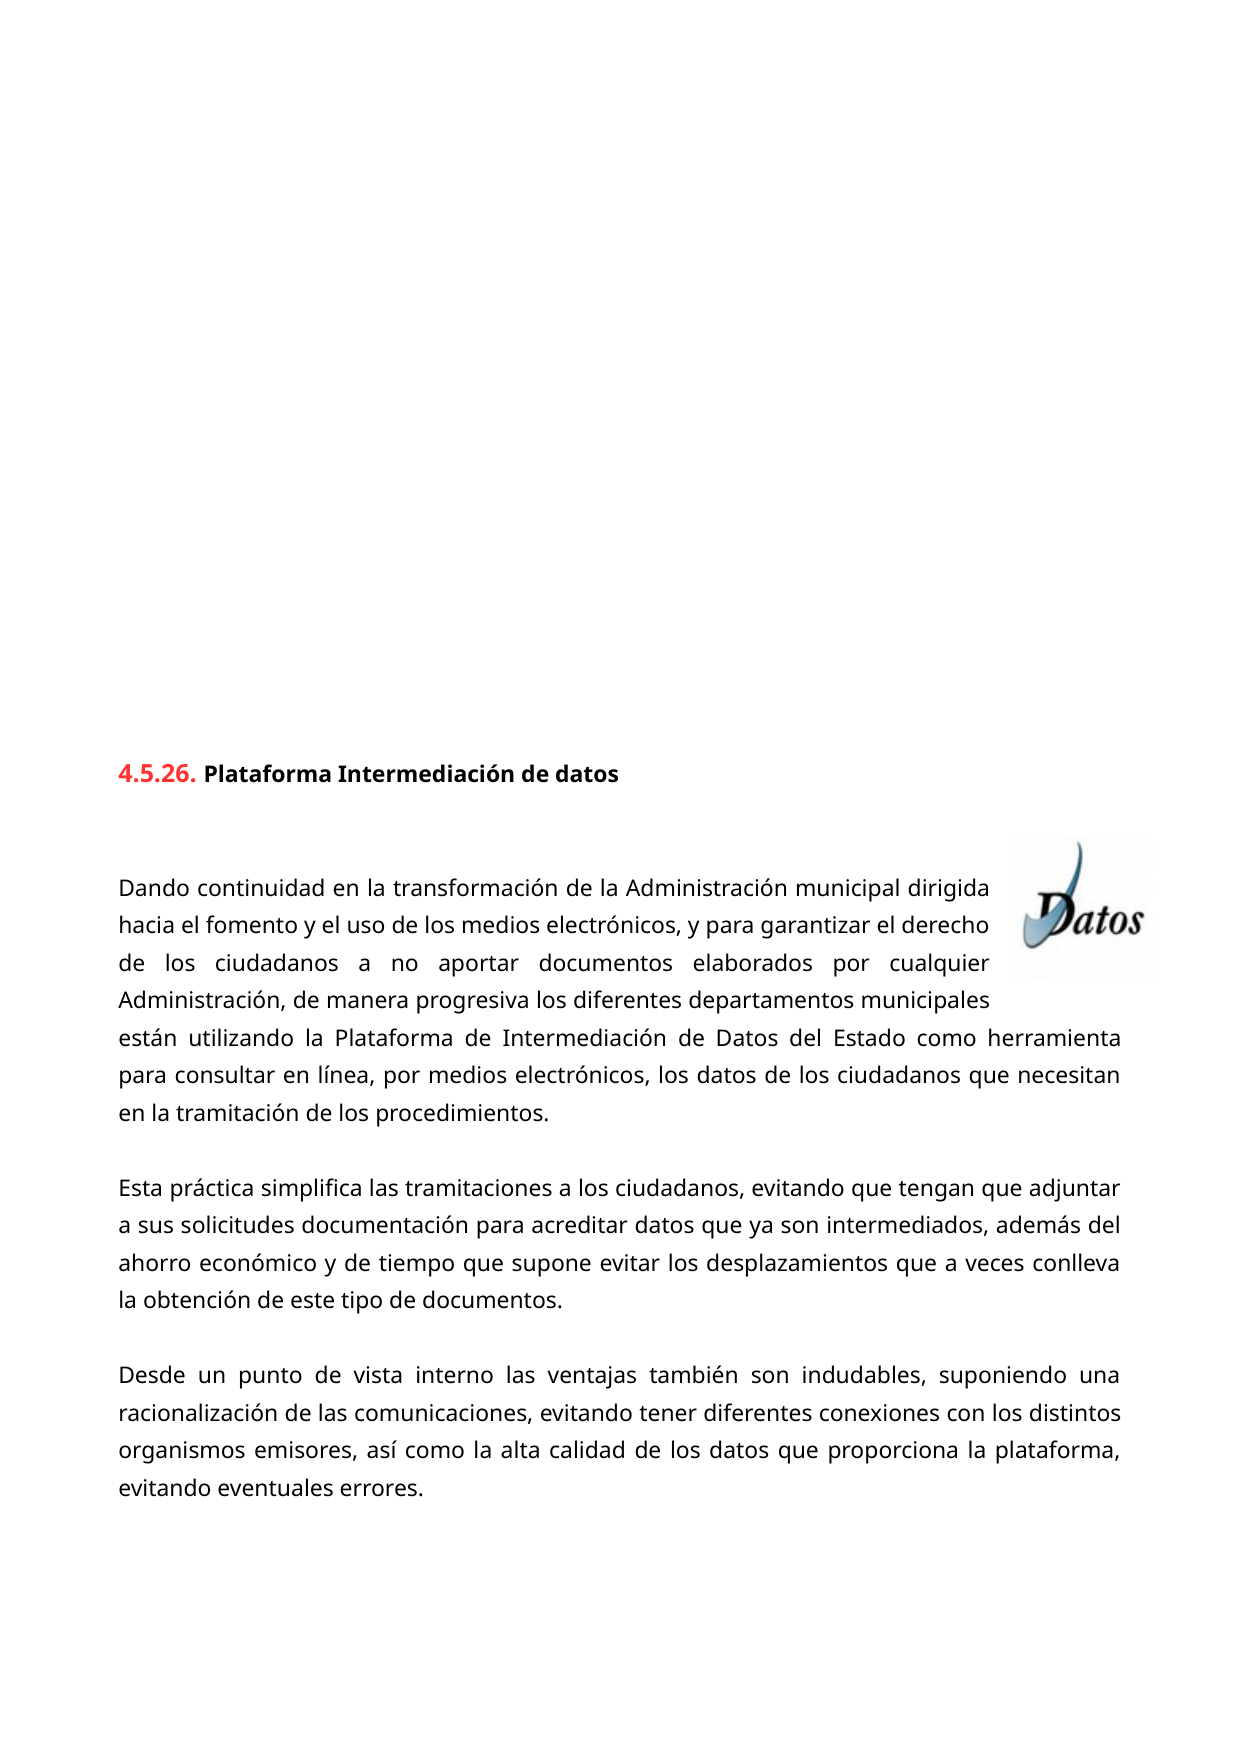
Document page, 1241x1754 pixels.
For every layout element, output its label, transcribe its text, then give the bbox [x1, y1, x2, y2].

picture [1008, 837, 1157, 980]
text Desde un punto de vista interno las ventajas también son indudables, suponiendo una racionalización de las comunicaciones, evitando tener diferentes conexiones con los distintos organismos emisores, así como la alta calidad de los datos que proporciona la plataforma, evitando eventuales errores. [118, 1359, 1122, 1503]
text Esta práctica simplifica las tramitaciones a los ciudadanos, evitando que tengan que adjuntar a sus solicitudes documentación para acreditar datos que ya son intermediados, además del ahorro económico y de tiempo que supone evitar los desplazamientos que a veces conlleva la obtención de este tipo de documentos. [118, 1171, 1122, 1315]
text Dando continuidad en la transformación de la Administración municipal dirigida hacia el fomento y el uso de los medios electrónicos, y para garantizar el derecho de los ciudadanos a no aportar documentos elaborados por cualquier Administración, de manera progresiva los diferentes departamentos municipales están utilizando la Plataforma de Intermediación de Datos del Estado como herramienta para consultar en línea, por medios electrónicos, los datos de los ciudadanos que necesitan en la tramitación de los procedimientos. [118, 871, 1122, 1128]
list Plataforma Intermediación de datos [118, 756, 1122, 790]
